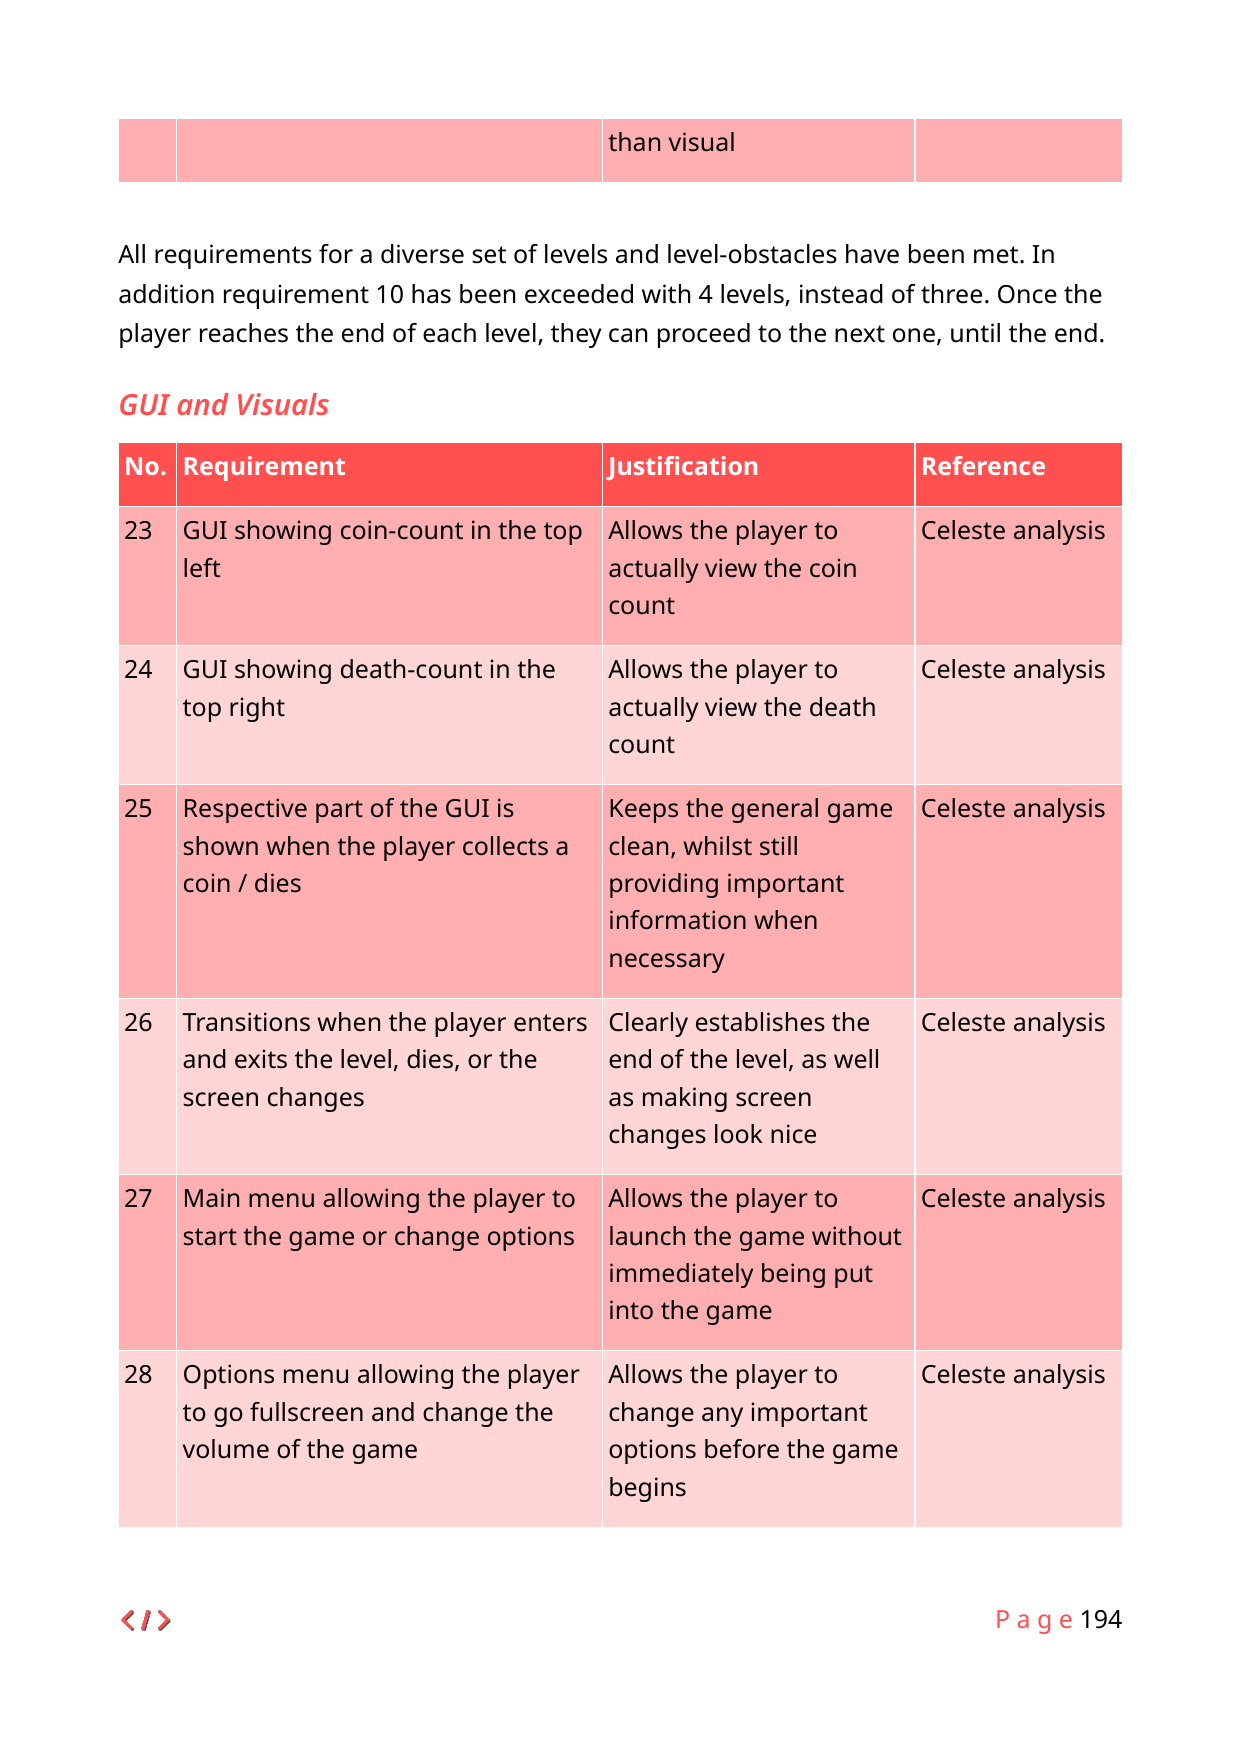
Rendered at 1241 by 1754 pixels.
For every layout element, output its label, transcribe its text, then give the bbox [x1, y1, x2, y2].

table_cell [177, 119, 602, 182]
table_cell Celeste analysis [916, 646, 1122, 784]
table_cell Allows the player to actually view the death count [603, 646, 914, 784]
table_cell [119, 119, 176, 182]
table_cell 25 [119, 785, 176, 998]
table_cell Keeps the general game clean, whilst still providing important information when necessary [603, 785, 914, 998]
table_cell Celeste analysis [916, 1175, 1122, 1350]
table_cell GUI showing coin-count in the top left [177, 507, 602, 645]
table_cell 27 [119, 1175, 176, 1350]
table_header Reference [916, 443, 1122, 506]
table_cell 28 [119, 1351, 176, 1527]
text All requirements for a diverse set of levels and level-obstacles have been met. In addition requirement 10 has been exceeded with 4 levels, instead of three. Once the player reaches the end of each level, they can proceed to the next one, until the end. [118, 237, 1122, 349]
table_cell Main menu allowing the player to start the game or change options [177, 1175, 602, 1350]
table_cell 24 [119, 646, 176, 784]
picture [116, 1591, 175, 1649]
table_cell Celeste analysis [916, 999, 1122, 1174]
table_cell Transitions when the player enters and exits the level, dies, or the screen changes [177, 999, 602, 1174]
table_cell Celeste analysis [916, 1351, 1122, 1527]
table_cell Allows the player to launch the game without immediately being put into the game [603, 1175, 914, 1350]
table_cell Allows the player to change any important options before the game begins [603, 1351, 914, 1527]
table_cell Allows the player to actually view the coin count [603, 507, 914, 645]
table_cell 26 [119, 999, 176, 1174]
table_cell GUI showing death-count in the top right [177, 646, 602, 784]
table_cell [916, 119, 1122, 182]
table_cell Options menu allowing the player to go fullscreen and change the volume of the game [177, 1351, 602, 1527]
table_cell Clearly establishes the end of the level, as well as making screen changes look nice [603, 999, 914, 1174]
table_cell than visual [603, 119, 914, 182]
table_header No. [119, 443, 176, 506]
subtitle GUI and Visuals [118, 384, 1122, 423]
table_cell Celeste analysis [916, 507, 1122, 645]
table_header Requirement [177, 443, 602, 506]
table_cell 23 [119, 507, 176, 645]
table_cell Respective part of the GUI is shown when the player collects a coin / dies [177, 785, 602, 998]
table_cell Celeste analysis [916, 785, 1122, 998]
table_header Justification [603, 443, 914, 506]
